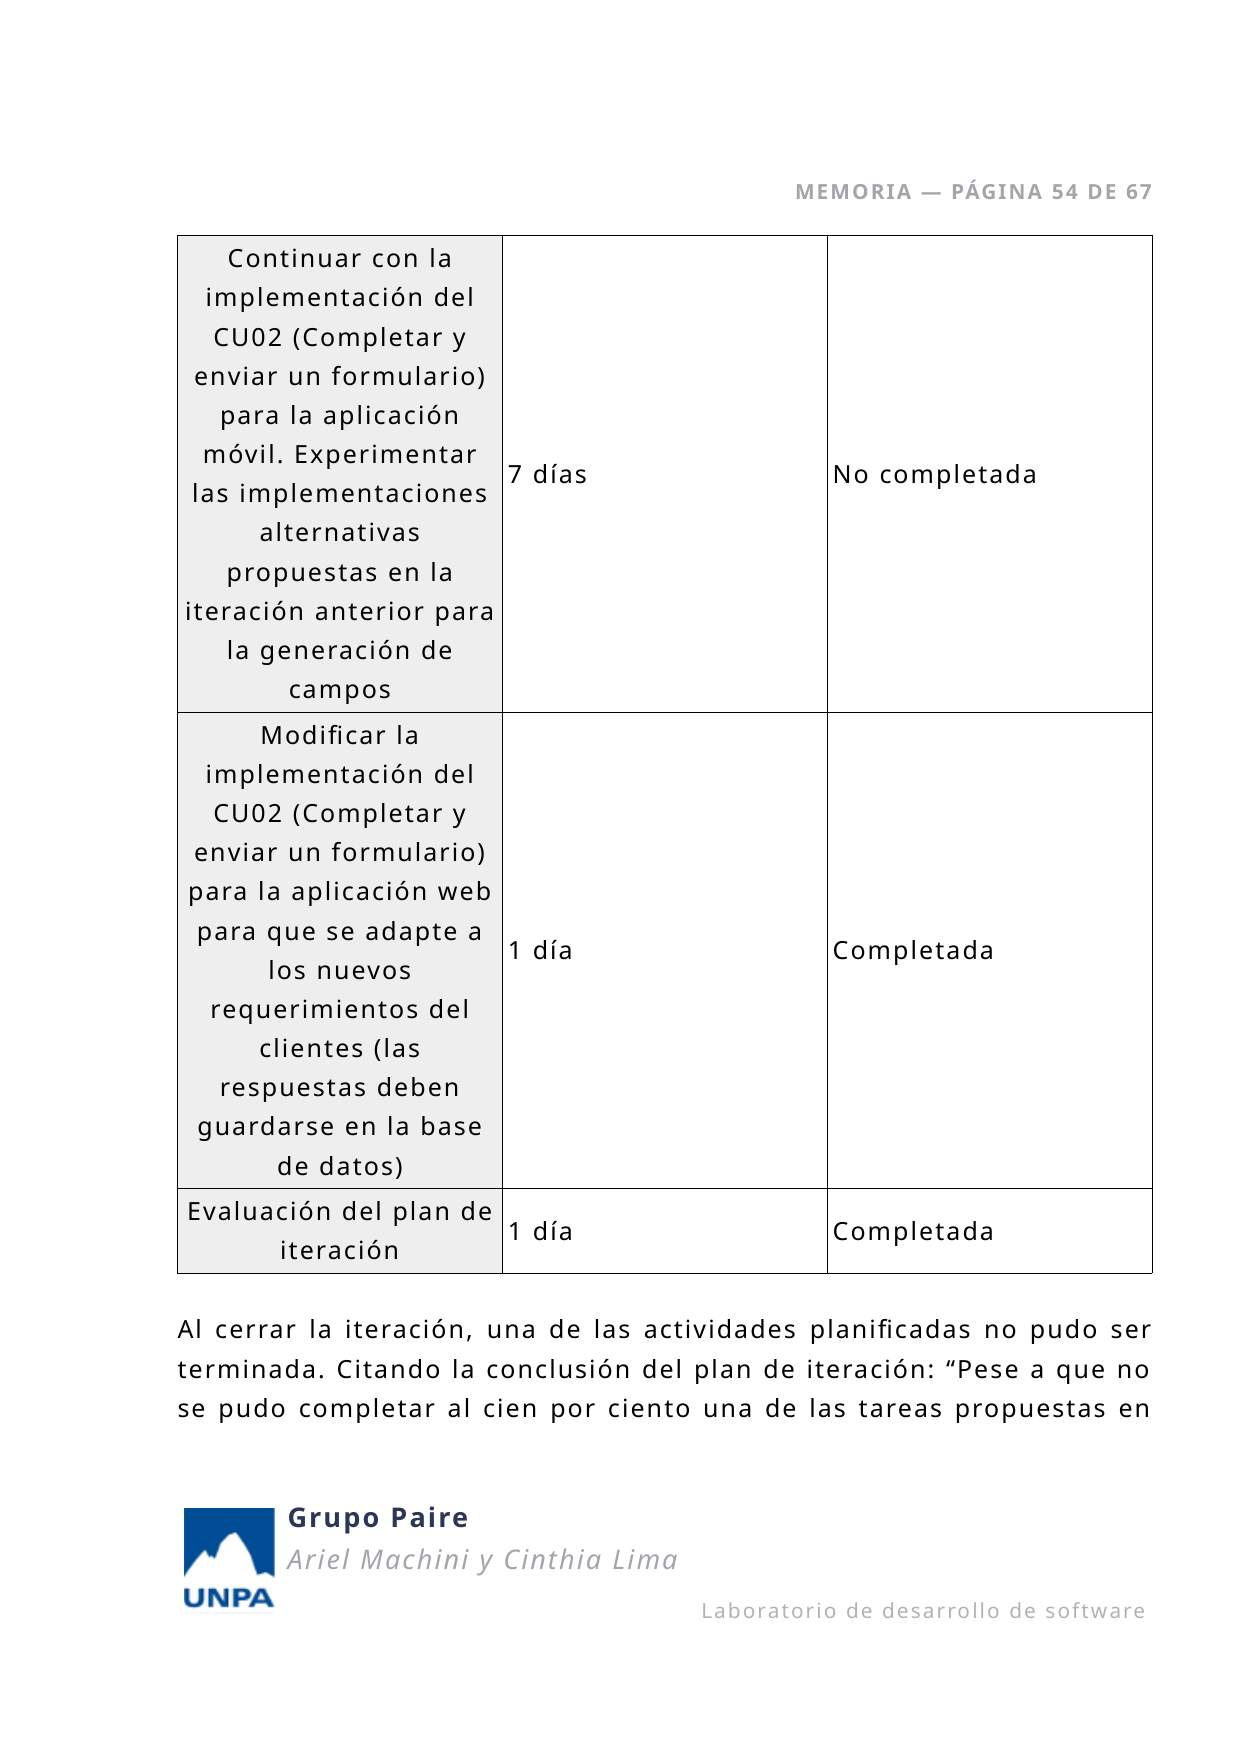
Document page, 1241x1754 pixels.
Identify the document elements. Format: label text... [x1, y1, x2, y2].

table_cell 1 día [503, 1189, 827, 1273]
picture [184, 1508, 275, 1614]
table_cell Modificar la implementación del CU02 (Completar y enviar un formulario) para la aplicación web para que se adapte a los nuevos requerimientos del clientes (las respuestas deben guardarse en la base de datos) [178, 713, 502, 1188]
table_cell Completada [828, 1189, 1152, 1273]
table_cell 7 días [503, 236, 827, 712]
table_cell Completada [828, 713, 1152, 1188]
table_cell Evaluación del plan de iteración [178, 1189, 502, 1273]
text Al cerrar la iteración, una de las actividades planificadas no pudo ser terminada. Citando la conclusión del plan de iteración: “Pese a que no se pudo completar al cien por ciento una de las tareas propuestas en [177, 1312, 1152, 1424]
table_cell 1 día [503, 713, 827, 1188]
table_cell No completada [828, 236, 1152, 712]
table_cell Continuar con la implementación del CU02 (Completar y enviar un formulario) para la aplicación móvil. Experimentar las implementaciones alternativas propuestas en la iteración anterior para la generación de campos [178, 236, 502, 712]
